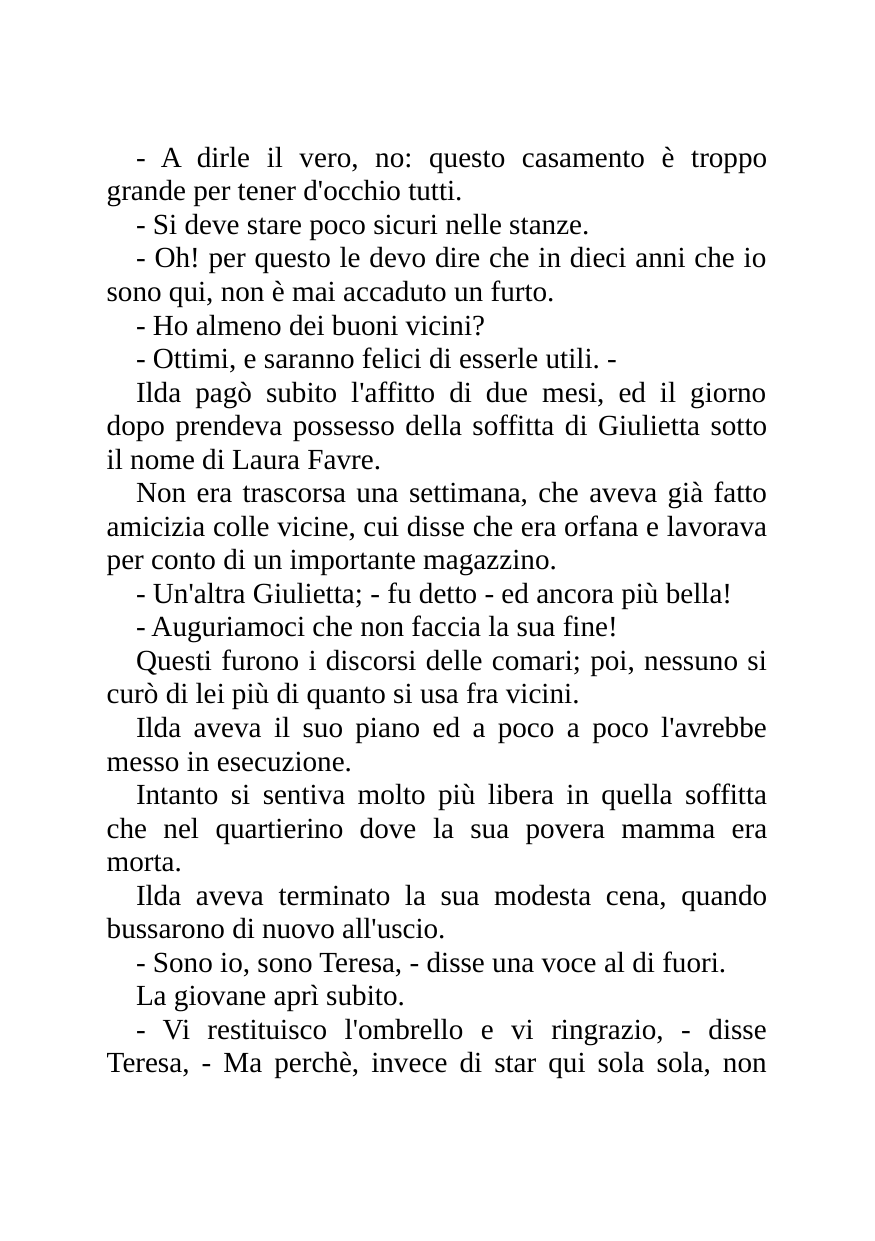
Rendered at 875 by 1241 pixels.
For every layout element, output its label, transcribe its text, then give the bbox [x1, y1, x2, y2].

text - A dirle il vero, no: questo casamento è troppo grande per tener d'occhio tutti. [106, 140, 768, 207]
text - Oh! per questo le devo dire che in dieci anni che io sono qui, non è mai accaduto un furto. [106, 241, 768, 308]
text - Auguriamoci che non faccia la sua fine! [106, 609, 768, 643]
text - Ottimi, e saranno felici di esserle utili. - [106, 341, 768, 375]
text Intanto si sentiva molto più libera in quella soffitta che nel quartierino dove la sua povera mamma era morta. [106, 777, 768, 878]
text - Ho almeno dei buoni vicini? [106, 308, 768, 341]
text - Vi restituisco l'ombrello e vi ringrazio, - disse Teresa, - Ma perchè, invece di star qui sola sola, non [106, 1012, 768, 1079]
text - Si deve stare poco sicuri nelle stanze. [106, 207, 768, 241]
text - Un'altra Giulietta; - fu detto - ed ancora più bella! [106, 576, 768, 609]
text Non era trascorsa una settimana, che aveva già fatto amicizia colle vicine, cui disse che era orfana e lavorava per conto di un importante magazzino. [106, 475, 768, 576]
text Ilda aveva il suo piano ed a poco a poco l'avrebbe messo in esecuzione. [106, 710, 768, 777]
text Ilda pagò subito l'affitto di due mesi, ed il giorno dopo prendeva possesso della soffitta di Giulietta sotto il nome di Laura Favre. [106, 375, 768, 475]
text - Sono io, sono Teresa, - disse una voce al di fuori. [106, 945, 768, 978]
text Questi furono i discorsi delle comari; poi, nessuno si curò di lei più di quanto si usa fra vicini. [106, 643, 768, 710]
text La giovane aprì subito. [106, 978, 768, 1012]
text Ilda aveva terminato la sua modesta cena, quando bussarono di nuovo all'uscio. [106, 878, 768, 945]
